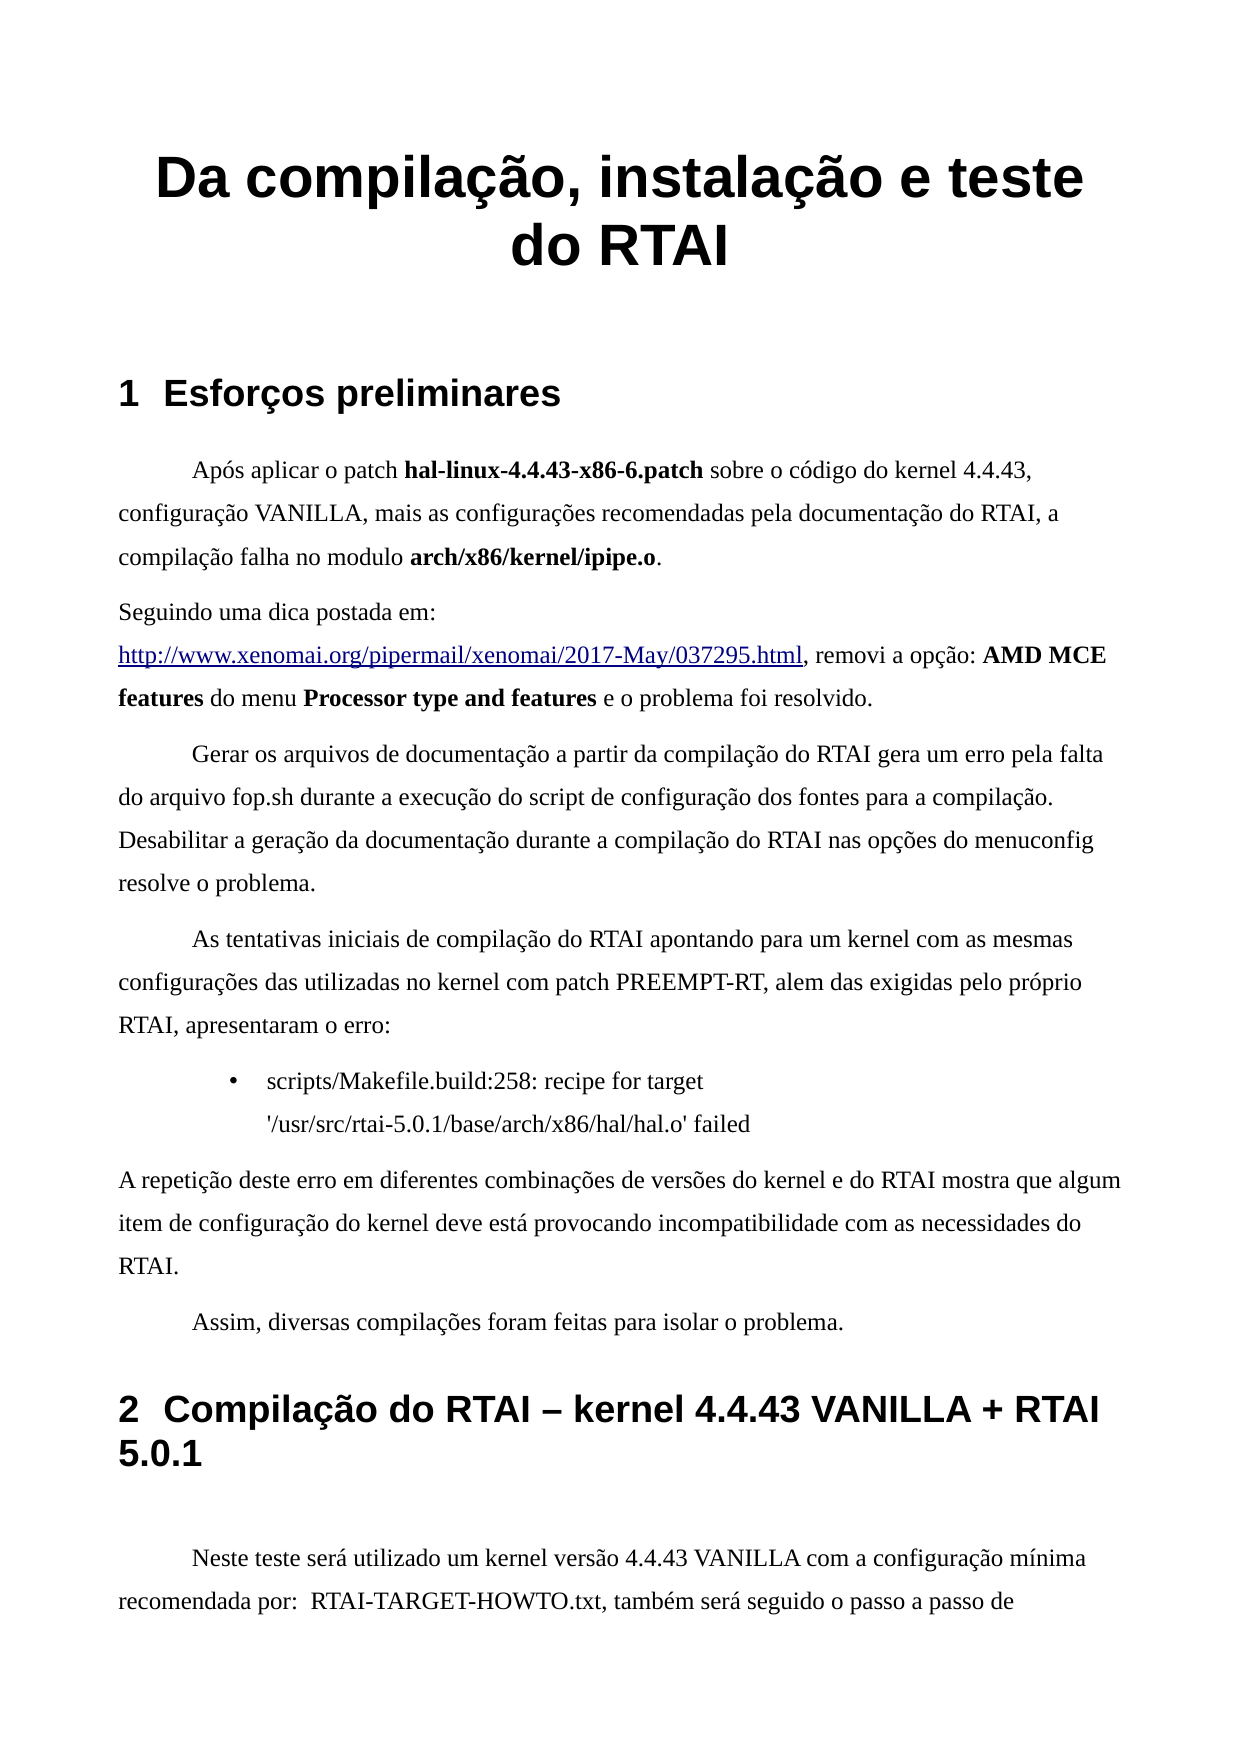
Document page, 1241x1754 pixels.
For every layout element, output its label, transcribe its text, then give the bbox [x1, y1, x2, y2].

list scripts/Makefile.build:258: recipe for target '/usr/src/rtai-5.0.1/base/arch/x86/hal/hal.o' failed [229, 1066, 1122, 1138]
subtitle Compilação do RTAI – kernel 4.4.43 VANILLA + RTAI 5.0.1 [118, 1387, 1122, 1474]
text Gerar os arquivos de documentação a partir da compilação do RTAI gera um erro pela falta do arquivo fop.sh durante a execução do script de configuração dos fontes para a compilação. Desabilitar a geração da documentação durante a compilação do RTAI nas opções do menuconfig resolve o problema. [118, 739, 1122, 897]
text Assim, diversas compilações foram feitas para isolar o problema. [118, 1307, 1122, 1335]
text Neste teste será utilizado um kernel versão 4.4.43 VANILLA com a configuração mínima recomendada por: RTAI-TARGET-HOWTO.txt, também será seguido o passo a passo de [118, 1543, 1122, 1614]
text Seguindo uma dica postada em: http://www.xenomai.org/pipermail/xenomai/2017-May/037295.html, removi a opção: AMD MCE features do menu Processor type and features e o problema foi resolvido. [118, 597, 1122, 712]
text A repetição deste erro em diferentes combinações de versões do kernel e do RTAI mostra que algum item de configuração do kernel deve está provocando incompatibilidade com as necessidades do RTAI. [118, 1165, 1122, 1280]
text As tentativas iniciais de compilação do RTAI apontando para um kernel com as mesmas configurações das utilizadas no kernel com patch PREEMPT-RT, alem das exigidas pelo próprio RTAI, apresentaram o erro: [118, 924, 1122, 1039]
title Da compilação, instalação e teste do RTAI [118, 143, 1122, 277]
subtitle Esforços preliminares [118, 370, 1122, 414]
text Após aplicar o patch hal-linux-4.4.43-x86-6.patch sobre o código do kernel 4.4.43, configuração VANILLA, mais as configurações recomendadas pela documentação do RTAI, a compilação falha no modulo arch/x86/kernel/ipipe.o. [118, 455, 1122, 570]
